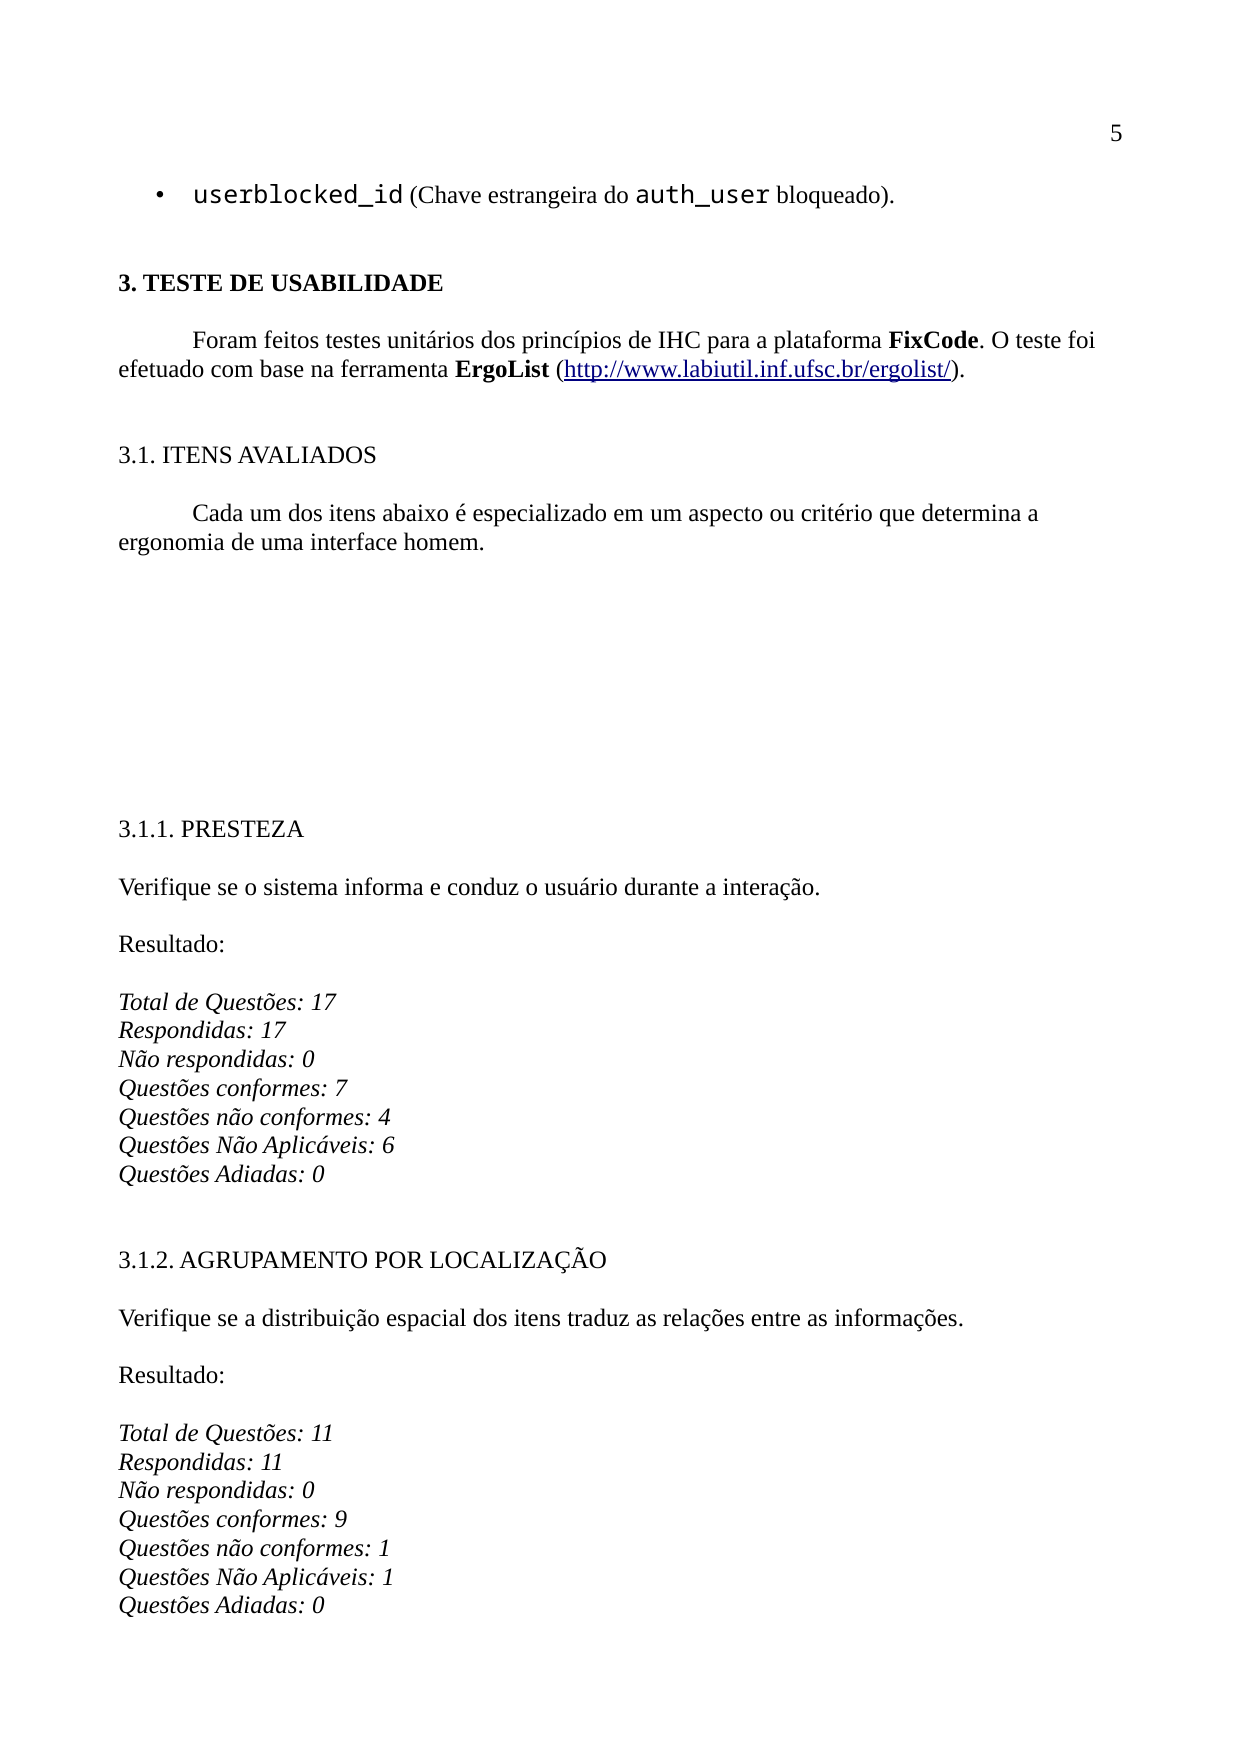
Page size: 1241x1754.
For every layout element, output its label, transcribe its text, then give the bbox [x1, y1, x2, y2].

text 3.1.2. AGRUPAMENTO POR LOCALIZAÇÃO [118, 1245, 1122, 1274]
text 3.1. ITENS AVALIADOS [118, 440, 1122, 469]
text Resultado: [118, 1360, 1122, 1389]
text Respondidas: 11 [118, 1447, 1122, 1475]
text Respondidas: 17 [118, 1015, 1122, 1044]
text Cada um dos itens abaixo é especializado em um aspecto ou critério que determina a ergonomia de uma interface homem. [118, 498, 1122, 555]
text Questões Adiadas: 0 [118, 1590, 1122, 1619]
list userblocked_id (Chave estrangeira do auth_user bloqueado). [156, 176, 1122, 210]
text Questões conformes: 9 [118, 1504, 1122, 1533]
text Questões não conformes: 1 [118, 1533, 1122, 1562]
text Não respondidas: 0 [118, 1475, 1122, 1504]
text Verifique se a distribuição espacial dos itens traduz as relações entre as informações. [118, 1303, 1122, 1332]
text Resultado: [118, 929, 1122, 958]
text Total de Questões: 11 [118, 1418, 1122, 1447]
text Questões conformes: 7 [118, 1073, 1122, 1102]
text Questões não conformes: 4 [118, 1102, 1122, 1130]
text Total de Questões: 17 [118, 987, 1122, 1015]
text Não respondidas: 0 [118, 1044, 1122, 1073]
text 3.1.1. PRESTEZA [118, 814, 1122, 843]
text Foram feitos testes unitários dos princípios de IHC para a plataforma FixCode. O teste foi efetuado com base na ferramenta ErgoList (http://www.labiutil.inf.ufsc.br/ergolist/). [118, 325, 1122, 383]
text Verifique se o sistema informa e conduz o usuário durante a interação. [118, 872, 1122, 900]
text Questões Não Aplicáveis: 6 [118, 1130, 1122, 1159]
text Questões Adiadas: 0 [118, 1159, 1122, 1188]
text 3. TESTE DE USABILIDADE [118, 268, 1122, 297]
text Questões Não Aplicáveis: 1 [118, 1562, 1122, 1590]
